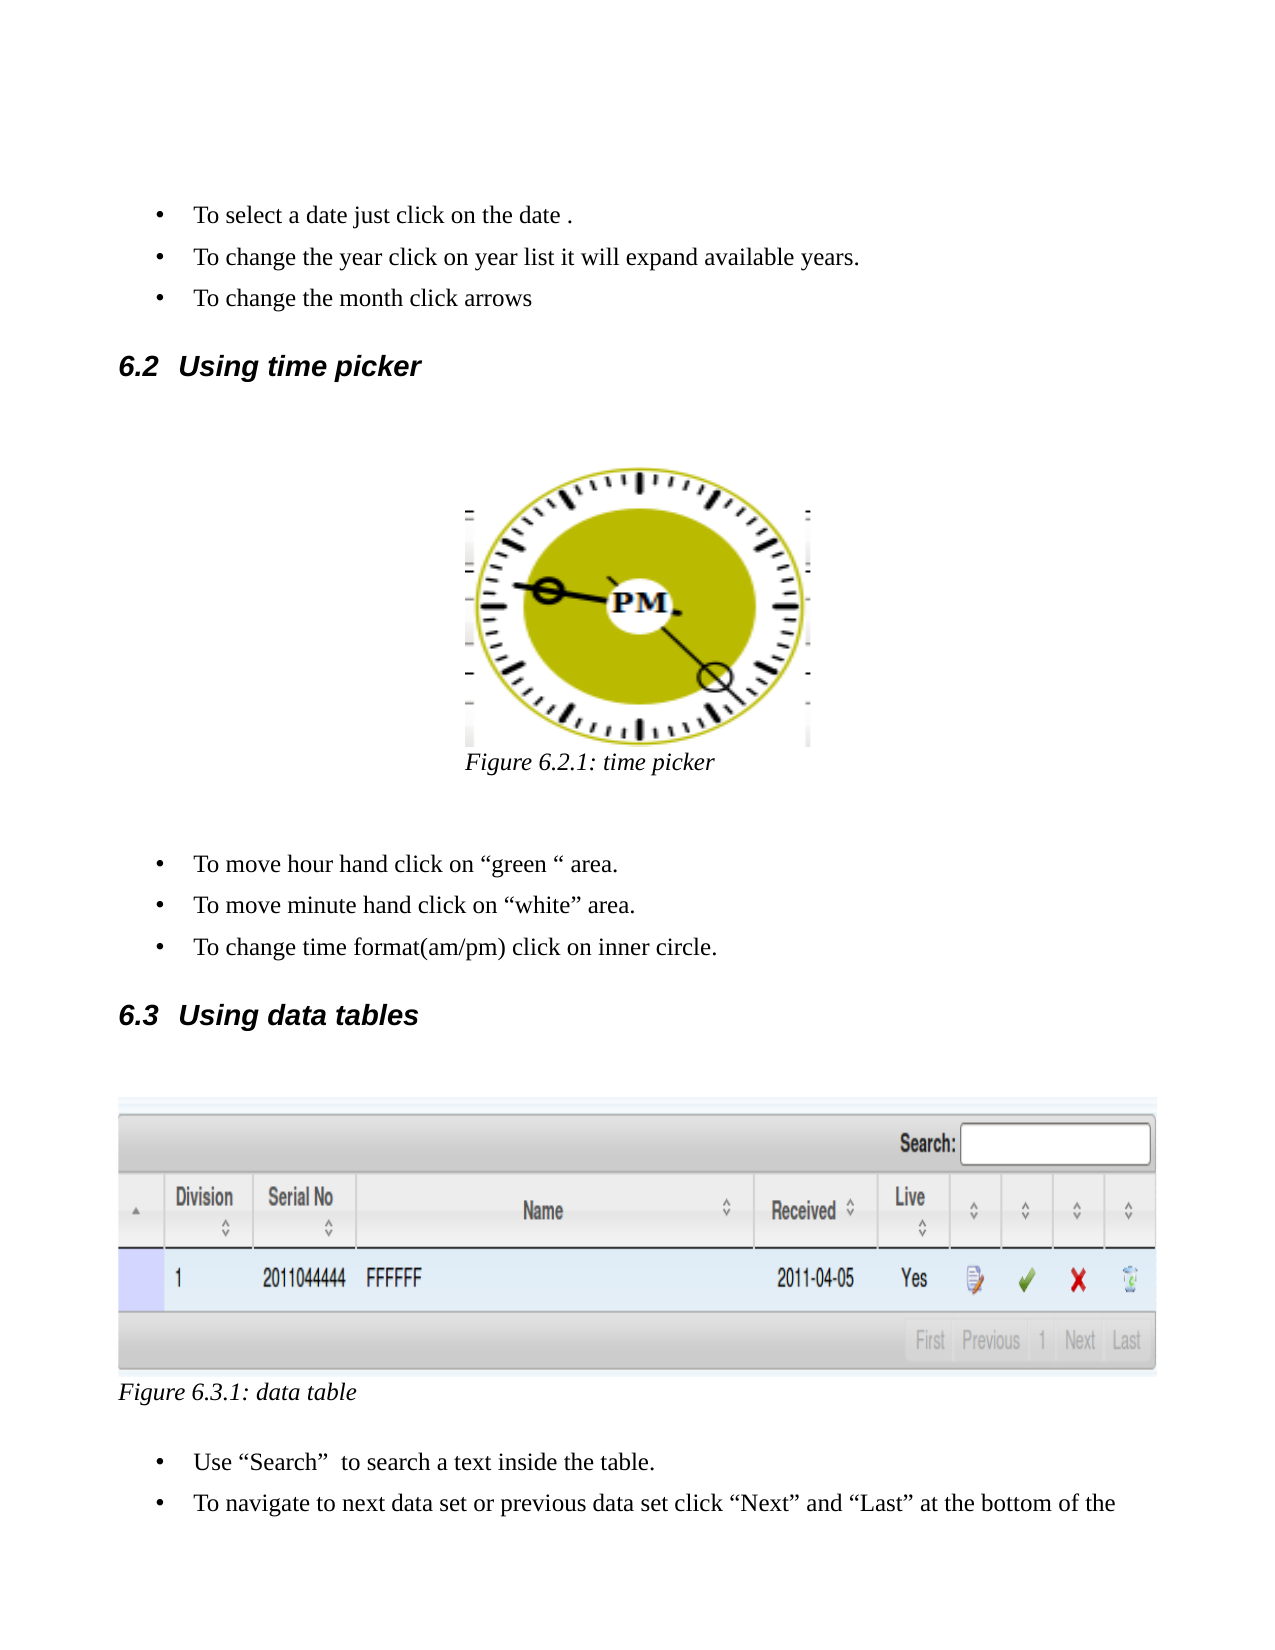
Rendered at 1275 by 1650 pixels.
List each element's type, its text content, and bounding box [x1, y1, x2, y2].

list To navigate to next data set or previous data set click “Next” and “Last” at the bottom of the [156, 1488, 1157, 1517]
text Figure 6.3.1: data table [118, 1377, 1157, 1406]
picture [118, 1097, 1158, 1377]
list To select a date just click on the date . [156, 201, 1157, 229]
list To move minute hand click on “white” area. [156, 890, 1157, 919]
text Figure 6.2.1: time picker [465, 747, 810, 776]
list To change the year click on year list it will expand available years. [156, 242, 1157, 271]
picture [465, 467, 811, 747]
subtitle Using time picker [118, 349, 1157, 383]
list To move hour hand click on “green “ area. [156, 849, 1157, 878]
list Use “Search” to search a text inside the table. [156, 1447, 1157, 1476]
list To change the month click arrows [156, 283, 1157, 312]
list To change time format(am/pm) click on inner circle. [156, 932, 1157, 960]
subtitle Using data tables [118, 998, 1157, 1031]
